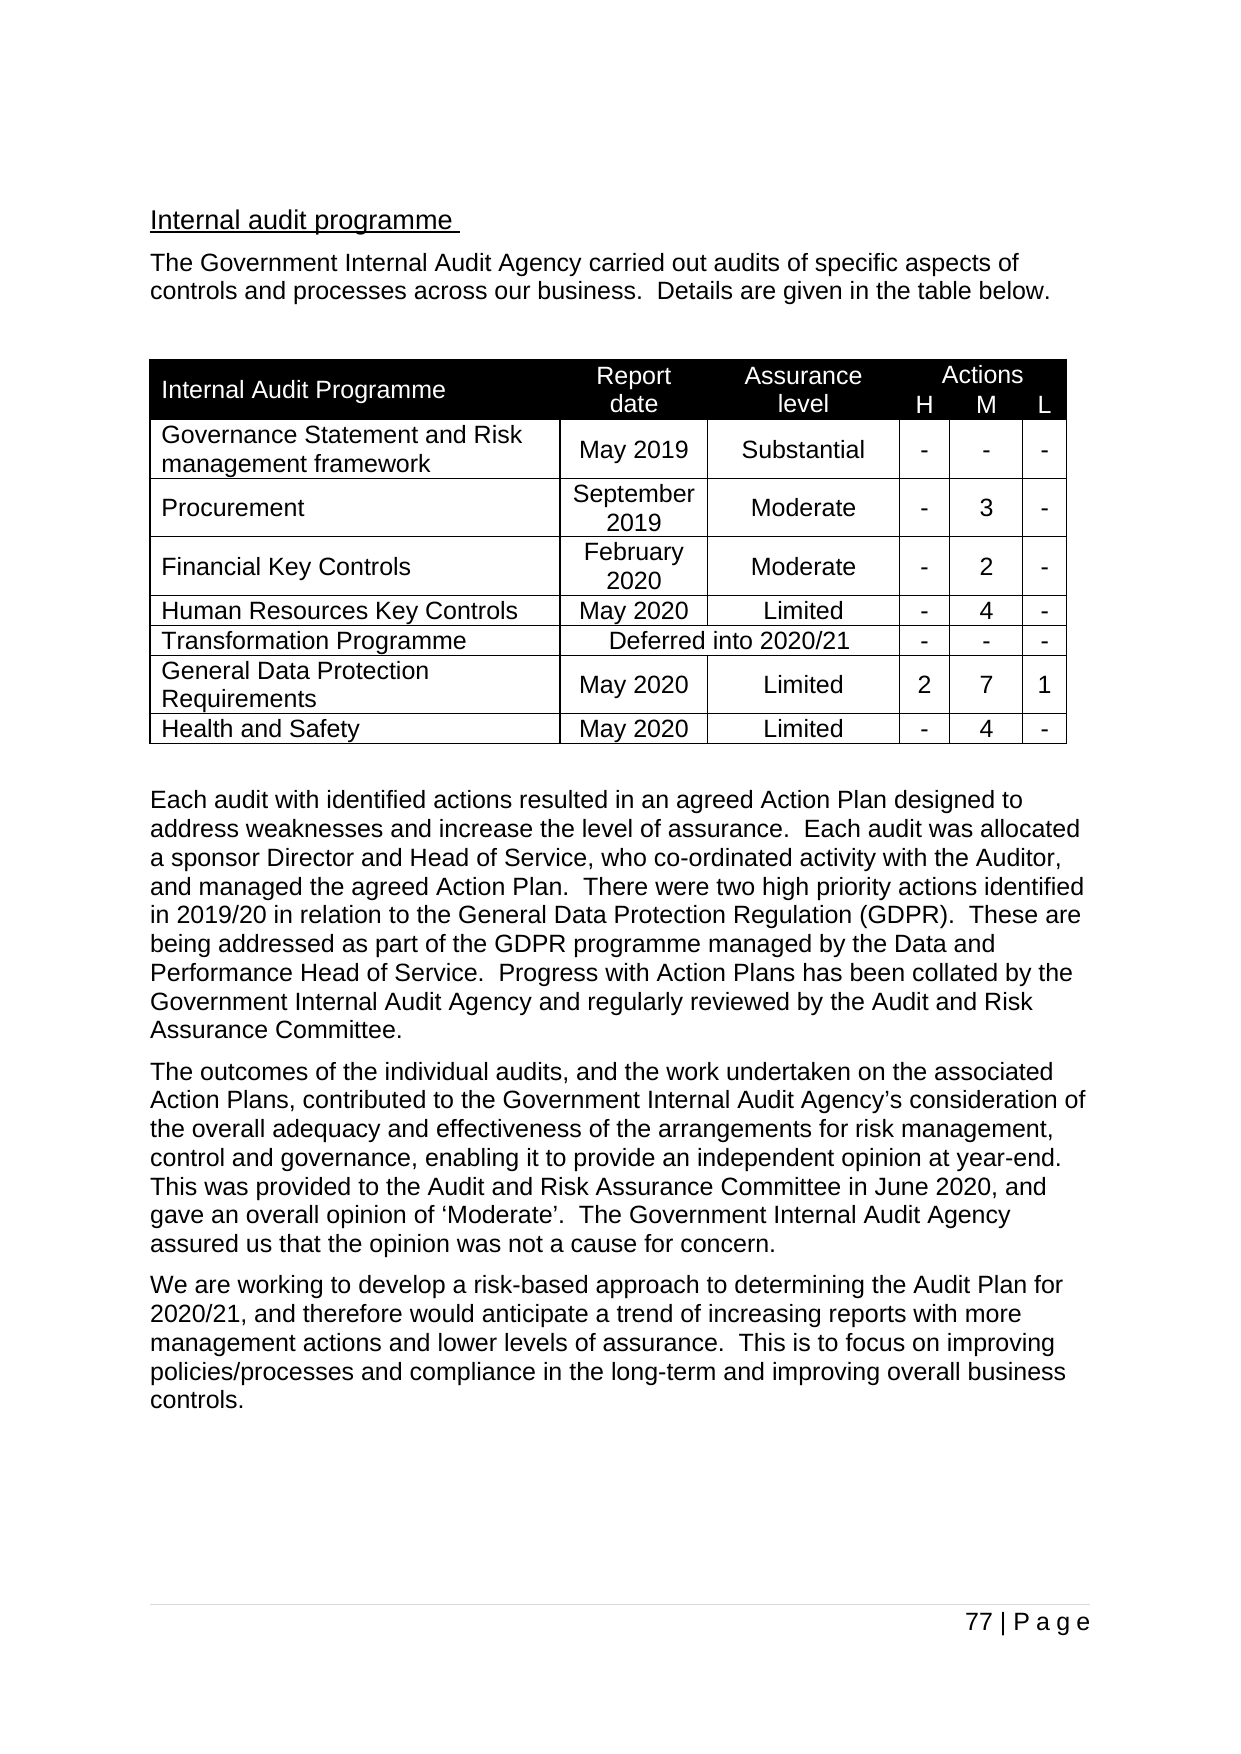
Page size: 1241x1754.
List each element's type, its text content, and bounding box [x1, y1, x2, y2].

table_cell 1 [1023, 656, 1066, 713]
table_cell 3 [950, 479, 1022, 536]
table_cell - [900, 626, 949, 654]
table_cell Moderate [708, 537, 899, 595]
table_cell - [900, 420, 949, 478]
table_cell L [1023, 390, 1066, 419]
table_cell May 2020 [561, 656, 707, 713]
table_cell - [950, 626, 1022, 654]
subtitle Internal audit programme [150, 204, 1090, 235]
table_cell Governance Statement and Risk management framework [151, 420, 559, 478]
table_cell May 2020 [561, 714, 707, 743]
table_cell Health and Safety [151, 714, 559, 743]
table_cell 2 [900, 656, 949, 713]
table_cell Limited [708, 714, 899, 743]
table_cell 4 [950, 714, 1022, 743]
table_header Actions [900, 360, 1066, 389]
table_cell - [1023, 714, 1066, 743]
text The outcomes of the individual audits, and the work undertaken on the associated Action Plans, contributed to the Government Internal Audit Agency’s consideration of the overall adequacy and effectiveness of the arrangements for risk management, control and governance, enabling it to provide an independent opinion at year-end. This was provided to the Audit and Risk Assurance Committee in June 2020, and gave an overall opinion of ‘Moderate’. The Government Internal Audit Agency assured us that the opinion was not a cause for concern. [150, 1057, 1090, 1258]
table_cell - [900, 537, 949, 595]
table_cell 2 [950, 537, 1022, 595]
table_cell September 2019 [561, 479, 707, 536]
table_cell - [1023, 479, 1066, 536]
table_cell - [900, 479, 949, 536]
table_cell - [1023, 626, 1066, 654]
table_cell General Data Protection Requirements [151, 656, 559, 713]
table_cell M [950, 390, 1022, 419]
table_cell Transformation Programme [151, 626, 559, 654]
table_cell - [900, 596, 949, 625]
table_cell Financial Key Controls [151, 537, 559, 595]
table_cell - [1023, 596, 1066, 625]
table_cell 7 [950, 656, 1022, 713]
table_cell Limited [708, 596, 899, 625]
table_header Assurance level [708, 360, 899, 419]
text Each audit with identified actions resulted in an agreed Action Plan designed to address weaknesses and increase the level of assurance. Each audit was allocated a sponsor Director and Head of Service, who co-ordinated activity with the Auditor, and managed the agreed Action Plan. There were two high priority actions identified in 2019/20 in relation to the General Data Protection Regulation (GDPR). These are being addressed as part of the GDPR programme managed by the Data and Performance Head of Service. Progress with Action Plans has been collated by the Government Internal Audit Agency and regularly reviewed by the Audit and Risk Assurance Committee. [150, 785, 1090, 1044]
table_cell - [900, 714, 949, 743]
text The Government Internal Audit Agency carried out audits of specific aspects of controls and processes across our business. Details are given in the table below. [150, 248, 1090, 305]
table_cell Procurement [151, 479, 559, 536]
table_cell Substantial [708, 420, 899, 478]
table_cell Deferred into 2020/21 [561, 626, 899, 654]
table_cell 4 [950, 596, 1022, 625]
table_cell Moderate [708, 479, 899, 536]
table_cell - [950, 420, 1022, 478]
table_cell - [1023, 420, 1066, 478]
table_cell H [900, 390, 949, 419]
table_cell May 2020 [561, 596, 707, 625]
table_cell - [1023, 537, 1066, 595]
table_header Report date [561, 360, 707, 419]
table_cell Human Resources Key Controls [151, 596, 559, 625]
table_cell May 2019 [561, 420, 707, 478]
table_cell February 2020 [561, 537, 707, 595]
text We are working to develop a risk-based approach to determining the Audit Plan for 2020/21, and therefore would anticipate a trend of increasing reports with more management actions and lower levels of assurance. This is to focus on improving policies/processes and compliance in the long-term and improving overall business controls. [150, 1270, 1090, 1414]
table_cell Limited [708, 656, 899, 713]
table_header Internal Audit Programme [151, 360, 559, 419]
